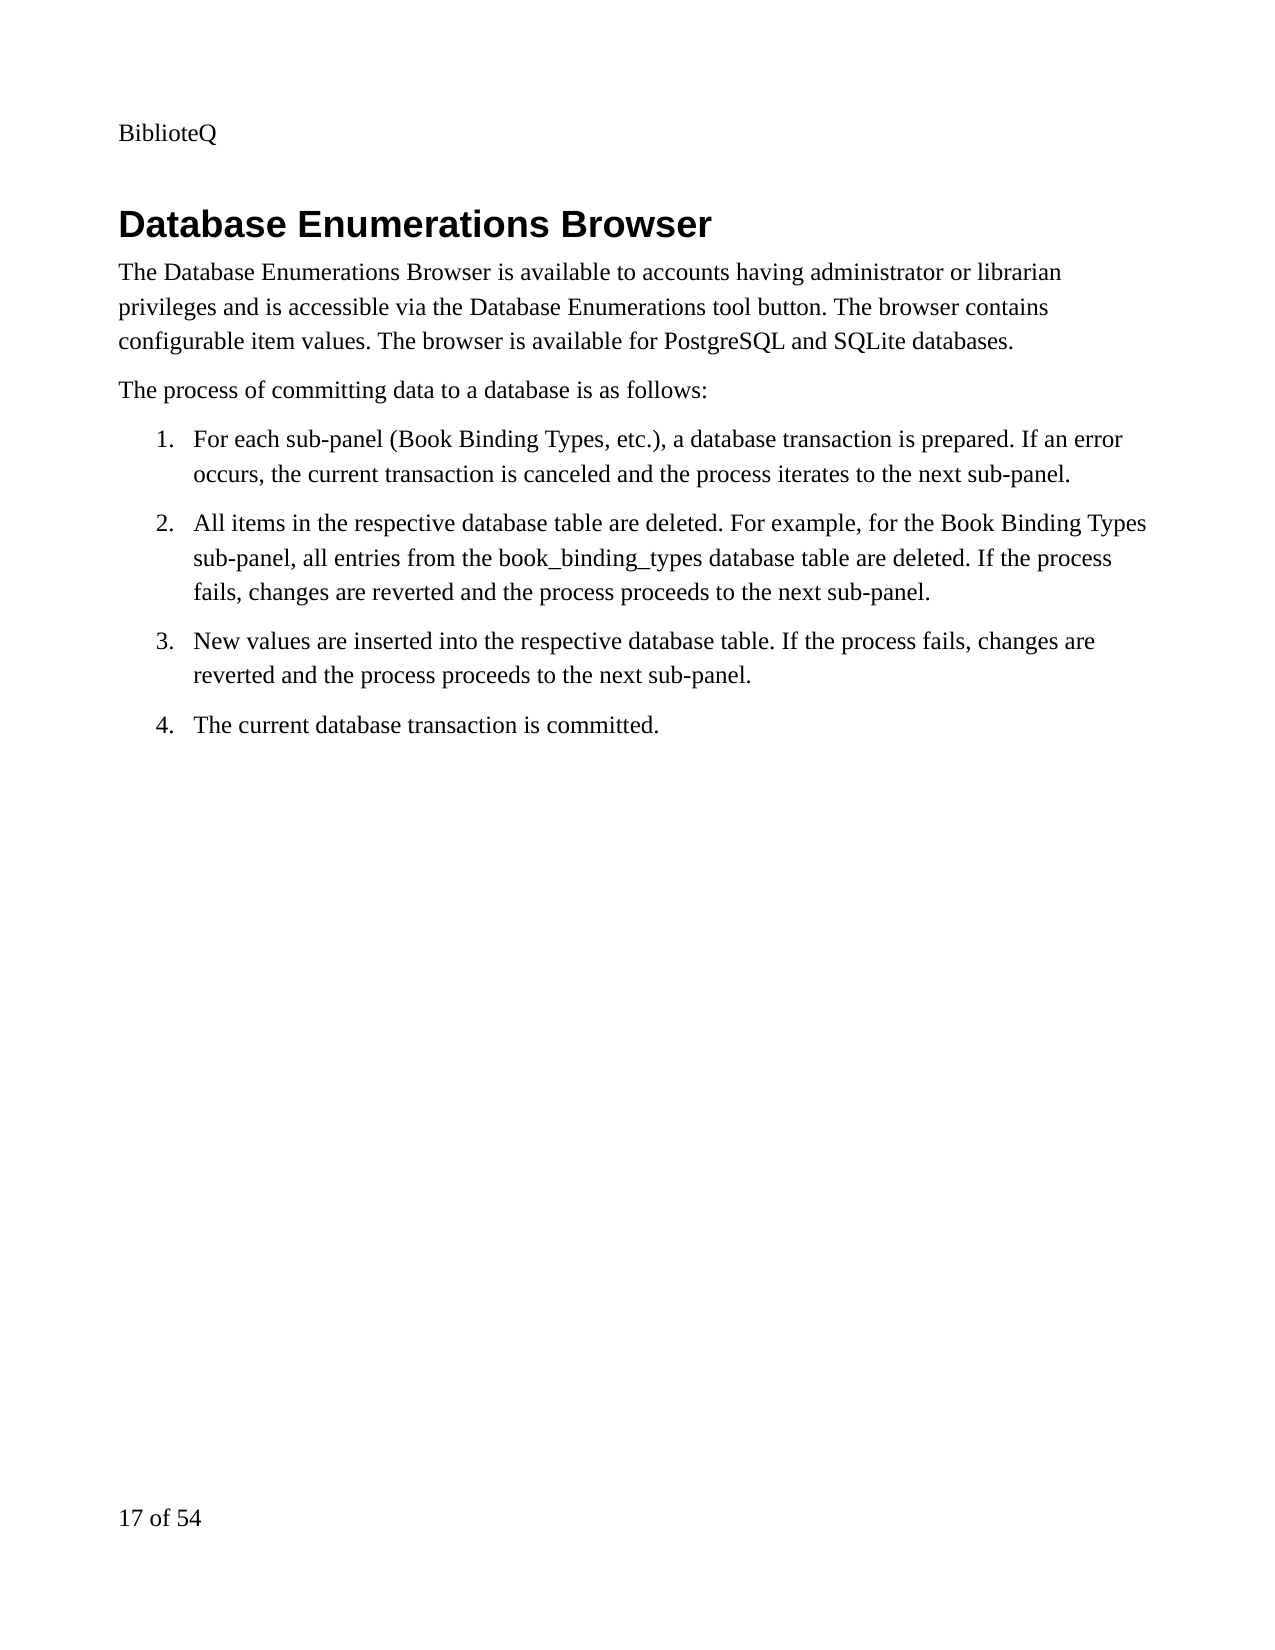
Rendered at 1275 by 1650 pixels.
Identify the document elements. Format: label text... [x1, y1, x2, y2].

list For each sub-panel (Book Binding Types, etc.), a database transaction is prepared. If an error occurs, the current transaction is canceled and the process iterates to the next sub-panel. [156, 424, 1157, 488]
text The Database Enumerations Browser is available to accounts having administrator or librarian privileges and is accessible via the Database Enumerations tool button. The browser contains configurable item values. The browser is available for PostgreSQL and SQLite databases. [118, 257, 1157, 355]
list The current database transaction is committed. [156, 710, 1157, 738]
subtitle Database Enumerations Browser [118, 201, 1157, 245]
text The process of committing data to a database is as follows: [118, 376, 1157, 404]
list New values are inserted into the respective database table. If the process fails, changes are reverted and the process proceeds to the next sub-panel. [156, 626, 1157, 689]
list All items in the respective database table are deleted. For example, for the Book Binding Types sub-panel, all entries from the book_binding_types database table are deleted. If the process fails, changes are reverted and the process proceeds to the next sub-panel. [156, 508, 1157, 606]
